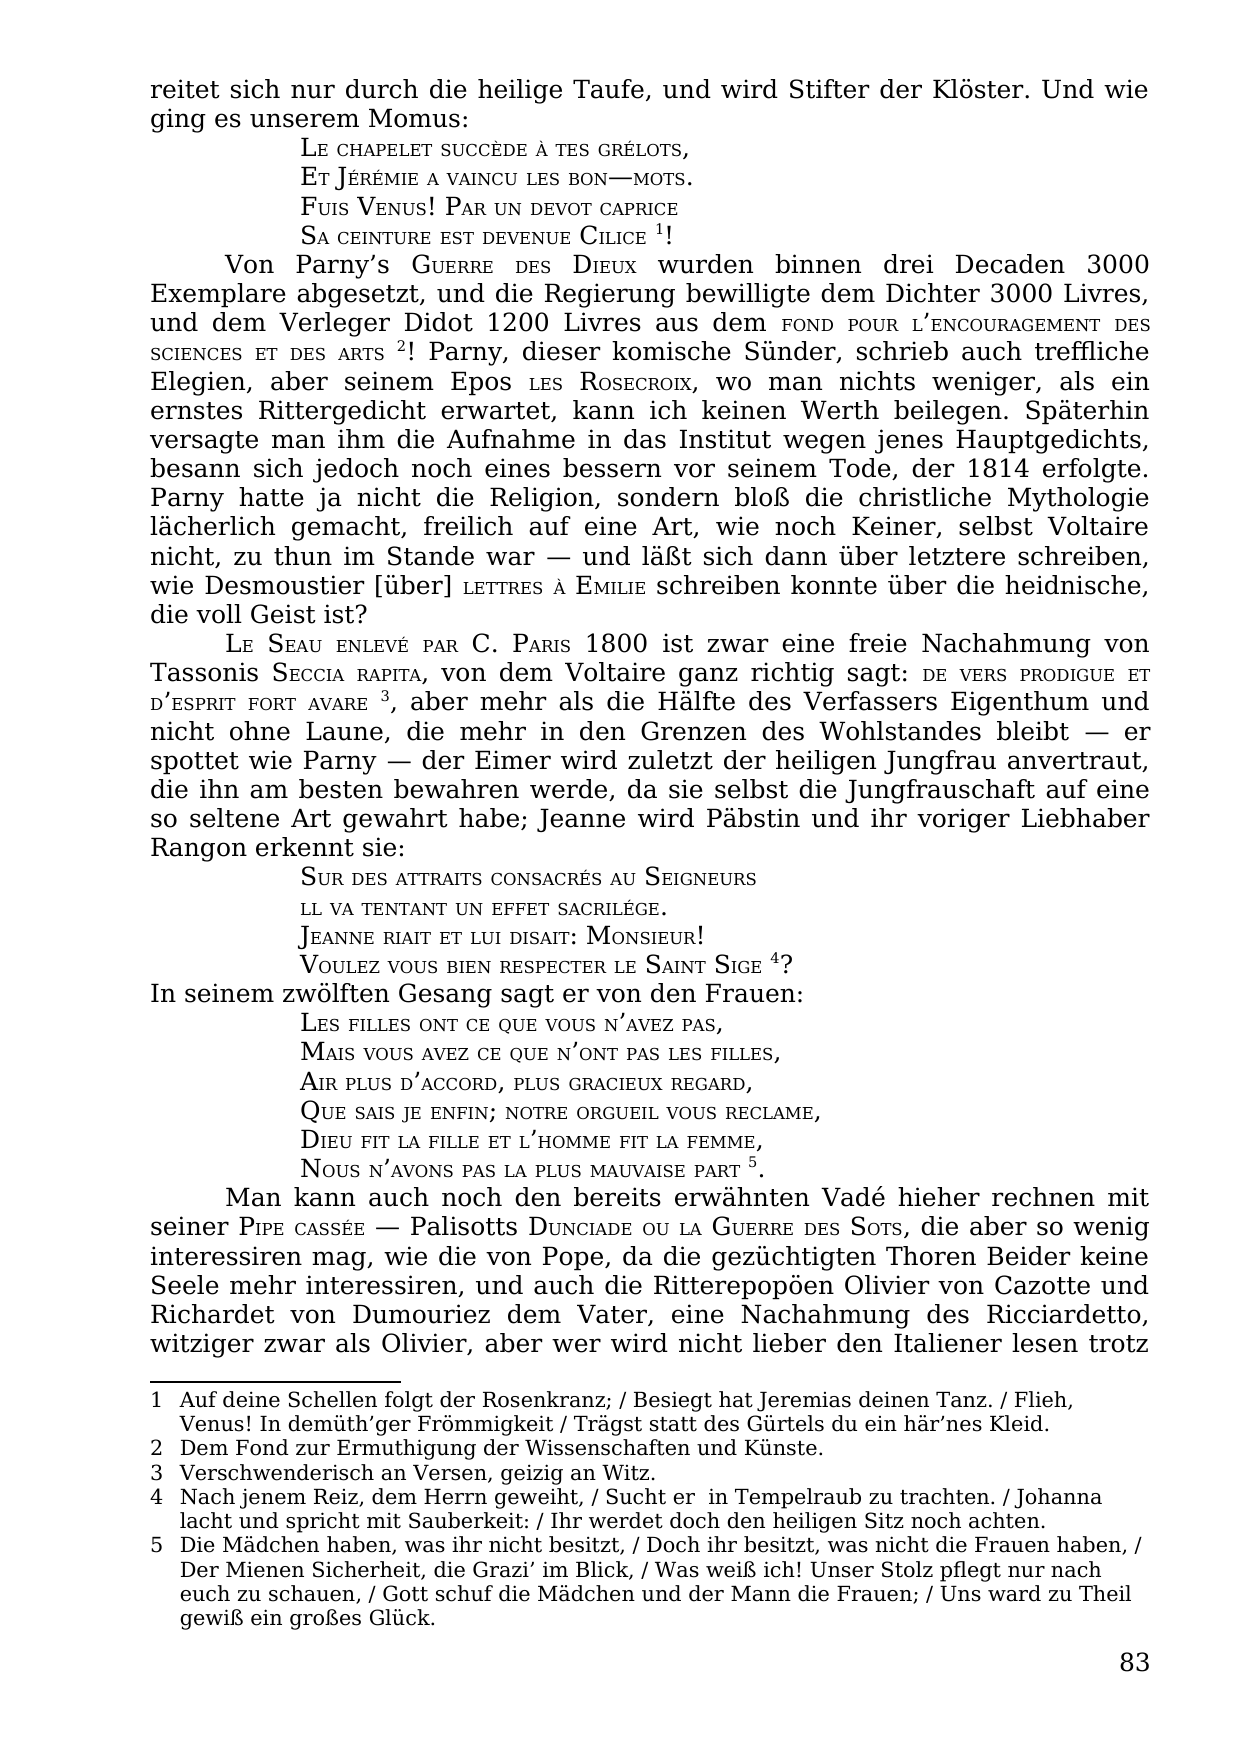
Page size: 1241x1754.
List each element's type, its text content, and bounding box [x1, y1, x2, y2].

text Verschwenderisch an Versen, geizig an Witz. [150, 1461, 1151, 1485]
text Dieu fit la fille et l’homme fit la femme, [300, 1125, 1151, 1154]
text Die Mädchen haben, was ihr nicht besitzt, / Doch ihr besitzt, was nicht die Frauen haben, / Der Mienen Sicherheit, die Grazi’ im Blick, / Was weiß ich! Unser Stolz pflegt nur nach euch zu schauen, / Gott schuf die Mädchen und der Mann die Frauen; / Uns ward zu Theil gewiß ein großes Glück. [150, 1533, 1151, 1631]
text Man kann auch noch den bereits erwähnten Vadé hieher rechnen mit seiner Pipe cassée — Palisotts Dunciade ou la Guerre des Sots, die aber so wenig interessiren mag, wie die von Pope, da die gezüchtigten Thoren Beider keine Seele mehr interessiren, und auch die Ritterepopöen Olivier von Cazotte und Richardet von Dumouriez dem Vater, eine Nachahmung des Ricciardetto, witziger zwar als Olivier, aber wer wird nicht lieber den Italiener lesen trotz [150, 1183, 1151, 1358]
text Mais vous avez ce que n’ont pas les filles, [300, 1037, 1151, 1067]
text Et Jérémie a vaincu les bon—mots. [300, 162, 1151, 192]
text Fuis Venus! Par un devot caprice [300, 192, 1151, 221]
text Nach jenem Reiz, dem Herrn geweiht, / Sucht er in Tempelraub zu trachten. / Johanna lacht und spricht mit Sauberkeit: / Ihr werdet doch den heiligen Sitz noch achten. [150, 1485, 1151, 1533]
text reitet sich nur durch die heilige Taufe, und wird Stifter der Klöster. Und wie ging es unserem Momus: [150, 75, 1151, 133]
text Sur des attraits consacrés au Seigneurs [300, 862, 1151, 892]
text Que sais je enfin; notre orgueil vous reclame, [300, 1096, 1151, 1125]
text Jeanne riait et lui disait: Monsieur! [300, 921, 1151, 950]
text In seinem zwölften Gesang sagt er von den Frauen: [150, 979, 1151, 1008]
text Le Seau enlevé par C. Paris 1800 ist zwar eine freie Nachahmung von Tassonis Seccia rapita, von dem Voltaire ganz richtig sagt: de vers prodigue et d’esprit fort avare , aber mehr als die Hälfte des Verfassers Eigenthum und nicht ohne Laune, die mehr in den Grenzen des Wohlstandes bleibt — er spottet wie Parny — der Eimer wird zuletzt der heiligen Jungfrau anvertraut, die ihn am besten bewahren werde, da sie selbst die Jungfrauschaft auf eine so seltene Art gewahrt habe; Jeanne wird Päbstin und ihr voriger Liebhaber Rangon erkennt sie: [150, 629, 1151, 862]
text Nous n’avons pas la plus mauvaise part . [300, 1154, 1151, 1183]
text Le chapelet succède à tes grélots, [300, 133, 1151, 162]
text Von Parny’s Guerre des Dieux wurden binnen drei Decaden 3000 Exemplare abgesetzt, und die Regierung bewilligte dem Dichter 3000 Livres, und dem Verleger Didot 1200 Livres aus dem fond pour l’encouragement des sciences et des arts ! Parny, dieser komische Sünder, schrieb auch treffliche Elegien, aber seinem Epos les Rosecroix, wo man nichts weniger, als ein ernstes Rittergedicht erwartet, kann ich keinen Werth beilegen. Späterhin versagte man ihm die Aufnahme in das Institut wegen jenes Hauptgedichts, besann sich jedoch noch eines bessern vor seinem Tode, der 1814 erfolgte. Parny hatte ja nicht die Religion, sondern bloß die christliche Mythologie lächerlich gemacht, freilich auf eine Art, wie noch Keiner, selbst Voltaire nicht, zu thun im Stande war — und läßt sich dann über letztere schreiben, wie Desmoustier [über] lettres à Emilie schreiben konnte über die heidnische, die voll Geist ist? [150, 250, 1151, 629]
text Auf deine Schellen folgt der Rosenkranz; / Besiegt hat Jeremias deinen Tanz. / Flieh, Venus! In demüth’ger Frömmigkeit / Trägst statt des Gürtels du ein här’nes Kleid. [150, 1388, 1151, 1436]
text Dem Fond zur Ermuthigung der Wissenschaften und Künste. [150, 1436, 1151, 1461]
text Voulez vous bien respecter le Saint Sige ? [300, 950, 1151, 979]
text Air plus d’accord, plus gracieux regard, [300, 1067, 1151, 1096]
text ll va tentant un effet sacrilége. [300, 892, 1151, 921]
text Sa ceinture est devenue Cilice ! [300, 221, 1151, 250]
text Les filles ont ce que vous n’avez pas, [300, 1008, 1151, 1037]
